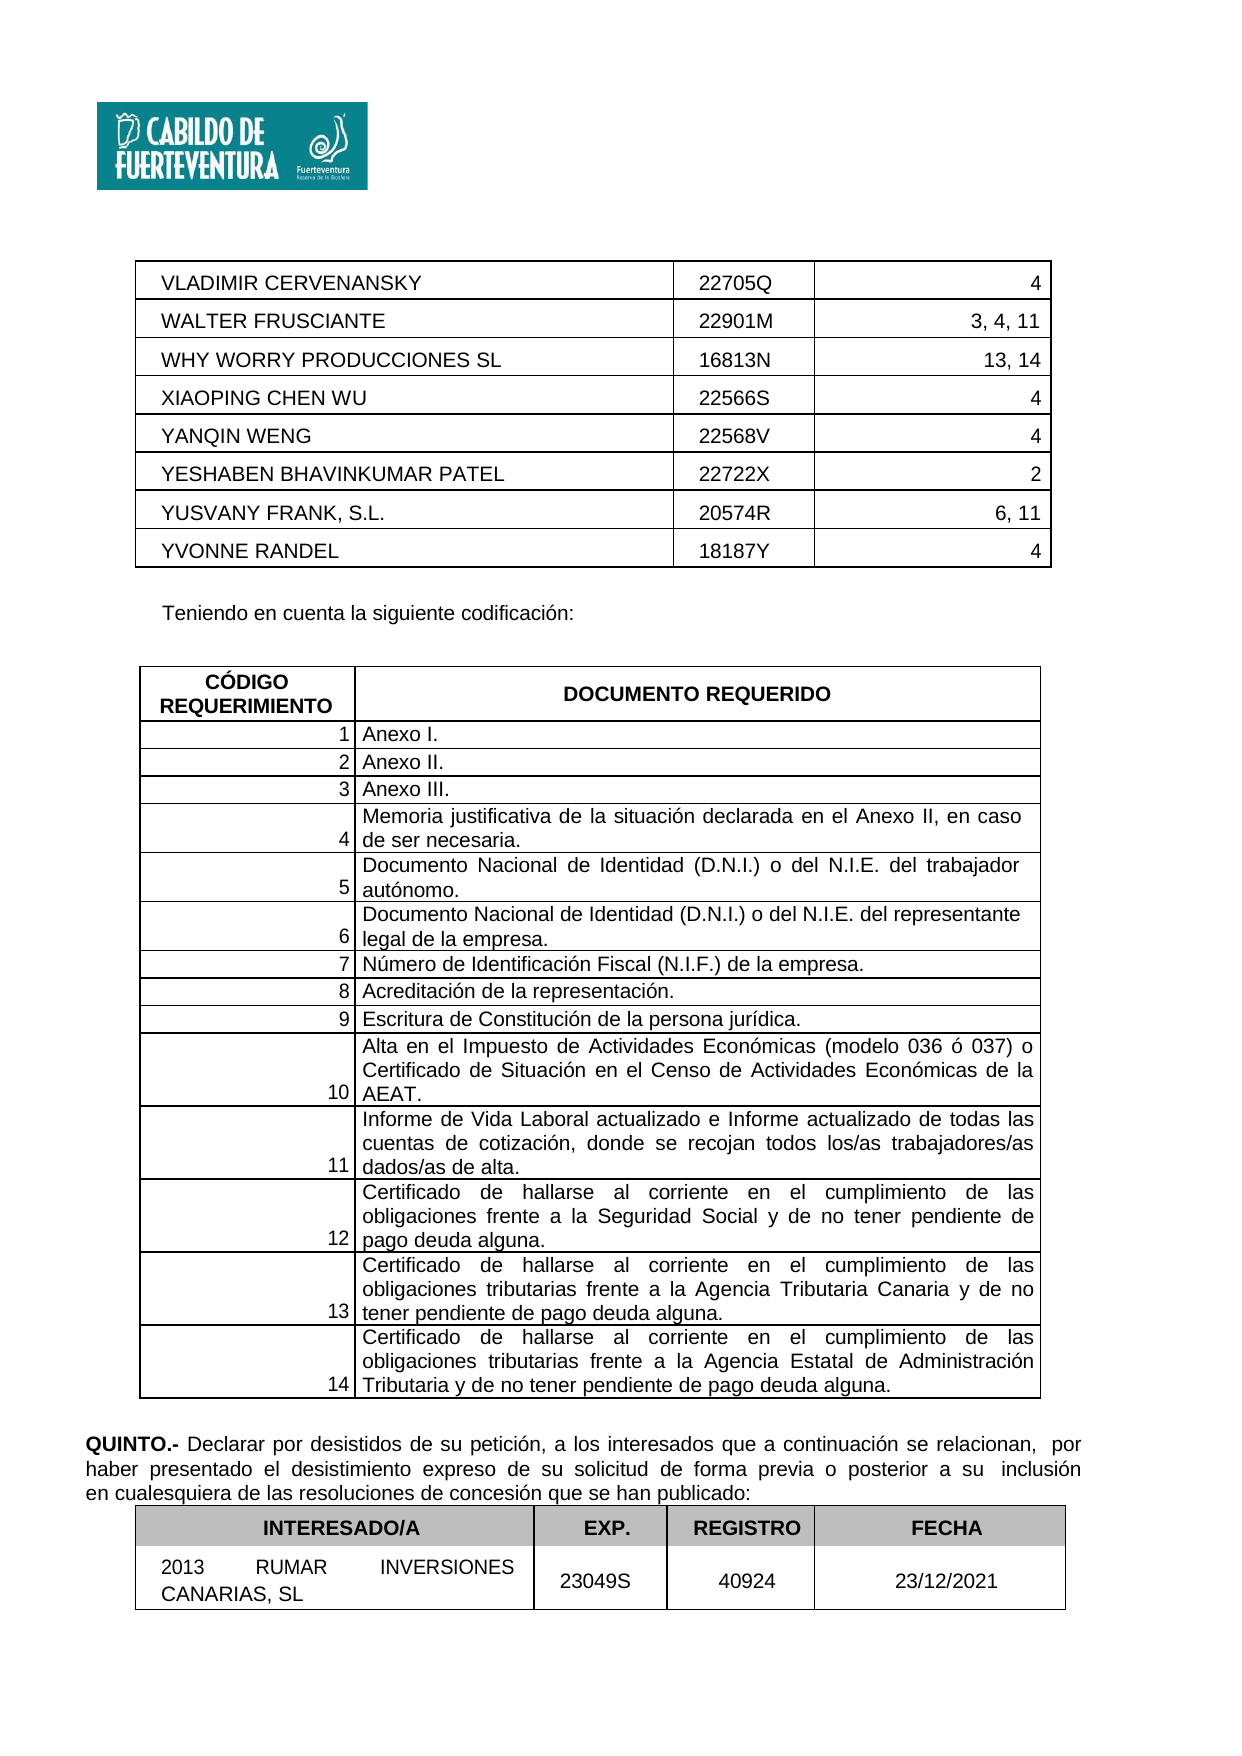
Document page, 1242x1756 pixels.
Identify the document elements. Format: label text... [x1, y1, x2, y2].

table_cell 40924 [668, 1546, 814, 1608]
table_cell 4 [815, 529, 1050, 566]
table_cell 5 [141, 853, 354, 901]
table_cell 22566S [674, 376, 814, 413]
table_header INTERESADO/A [136, 1506, 533, 1541]
table_cell 16813N [674, 338, 814, 375]
table_cell Escritura de Constitución de la persona jurídica. [356, 1006, 1040, 1032]
table_cell YESHABEN BHAVINKUMAR PATEL [136, 453, 673, 489]
table_cell 4 [815, 415, 1050, 451]
table_cell Documento Nacional de Identidad (D.N.I.) o del N.I.E. del trabajador autónomo. [356, 853, 1040, 901]
table_cell 23/12/2021 [815, 1546, 1065, 1608]
table_cell 10 [141, 1034, 354, 1105]
table_cell 7 [141, 951, 354, 977]
table_cell 20574R [674, 491, 814, 528]
table_cell YVONNE RANDEL [136, 529, 673, 566]
table_cell YANQIN WENG [136, 415, 673, 451]
table_cell Número de Identificación Fiscal (N.I.F.) de la empresa. [356, 951, 1040, 977]
table_cell 4 [141, 804, 354, 852]
table_cell Certificado de hallarse al corriente en el cumplimiento de las obligaciones frente a la Seguridad Social y de no tener pendiente de pago deuda alguna. [356, 1180, 1040, 1251]
table_cell 2 [815, 453, 1050, 489]
table_cell 9 [141, 1006, 354, 1032]
table_header REGISTRO [668, 1506, 814, 1541]
table_cell Alta en el Impuesto de Actividades Económicas (modelo 036 ó 037) o Certificado de Situación en el Censo de Actividades Económicas de la AEAT. [356, 1034, 1040, 1105]
table_cell Anexo I. [356, 722, 1040, 747]
table_header VLADIMIR CERVENANSKY [136, 262, 673, 298]
table_header 22705Q [674, 262, 814, 298]
table_cell Certificado de hallarse al corriente en el cumplimiento de las obligaciones tributarias frente a la Agencia Tributaria Canaria y de no tener pendiente de pago deuda alguna. [356, 1253, 1040, 1324]
table_cell 22568V [674, 415, 814, 451]
table_header FECHA [815, 1506, 1065, 1541]
table_cell 23049S [535, 1546, 666, 1608]
table_cell Anexo II. [356, 749, 1040, 775]
table_cell 11 [141, 1107, 354, 1178]
table_header CÓDIGO REQUERIMIENTO [141, 667, 354, 720]
table_cell 18187Y [674, 529, 814, 566]
text Teniendo en cuenta la siguiente codificación: [162, 601, 1094, 625]
table_cell 6, 11 [815, 491, 1050, 528]
text QUINTO.- Declarar por desistidos de su petición, a los interesados que a continuación se relacionan, por haber presentado el desistimiento expreso de su solicitud de forma previa o posterior a su inclusión en cualesquiera de las resoluciones de concesión que se han publicado: [85, 1432, 1082, 1504]
table_cell 4 [815, 376, 1050, 413]
table_cell 2013 RUMAR INVERSIONES CANARIAS, SL [136, 1546, 533, 1608]
table_cell 3, 4, 11 [815, 300, 1050, 336]
table_cell 2 [141, 749, 354, 775]
table_cell 12 [141, 1180, 354, 1251]
table_cell 6 [141, 902, 354, 949]
table_cell 1 [141, 722, 354, 747]
table_cell Memoria justificativa de la situación declarada en el Anexo II, en caso de ser necesaria. [356, 804, 1040, 852]
table_cell 22901M [674, 300, 814, 336]
table_cell 8 [141, 979, 354, 1005]
table_cell Informe de Vida Laboral actualizado e Informe actualizado de todas las cuentas de cotización, donde se recojan todos los/as trabajadores/as dados/as de alta. [356, 1107, 1040, 1178]
table_cell XIAOPING CHEN WU [136, 376, 673, 413]
table_cell Acreditación de la representación. [356, 979, 1040, 1005]
table_cell YUSVANY FRANK, S.L. [136, 491, 673, 528]
table_header EXP. [535, 1506, 666, 1541]
table_cell WALTER FRUSCIANTE [136, 300, 673, 336]
table_cell 14 [141, 1326, 354, 1397]
table_cell Documento Nacional de Identidad (D.N.I.) o del N.I.E. del representante legal de la empresa. [356, 902, 1040, 949]
table_header DOCUMENTO REQUERIDO [356, 667, 1040, 720]
table_cell Certificado de hallarse al corriente en el cumplimiento de las obligaciones tributarias frente a la Agencia Estatal de Administración Tributaria y de no tener pendiente de pago deuda alguna. [356, 1326, 1040, 1397]
table_cell 13, 14 [815, 338, 1050, 375]
table_cell 13 [141, 1253, 354, 1324]
table_cell 3 [141, 777, 354, 803]
table_cell Anexo III. [356, 777, 1040, 803]
table_cell WHY WORRY PRODUCCIONES SL [136, 338, 673, 375]
table_header 4 [815, 262, 1050, 298]
table_cell 22722X [674, 453, 814, 489]
